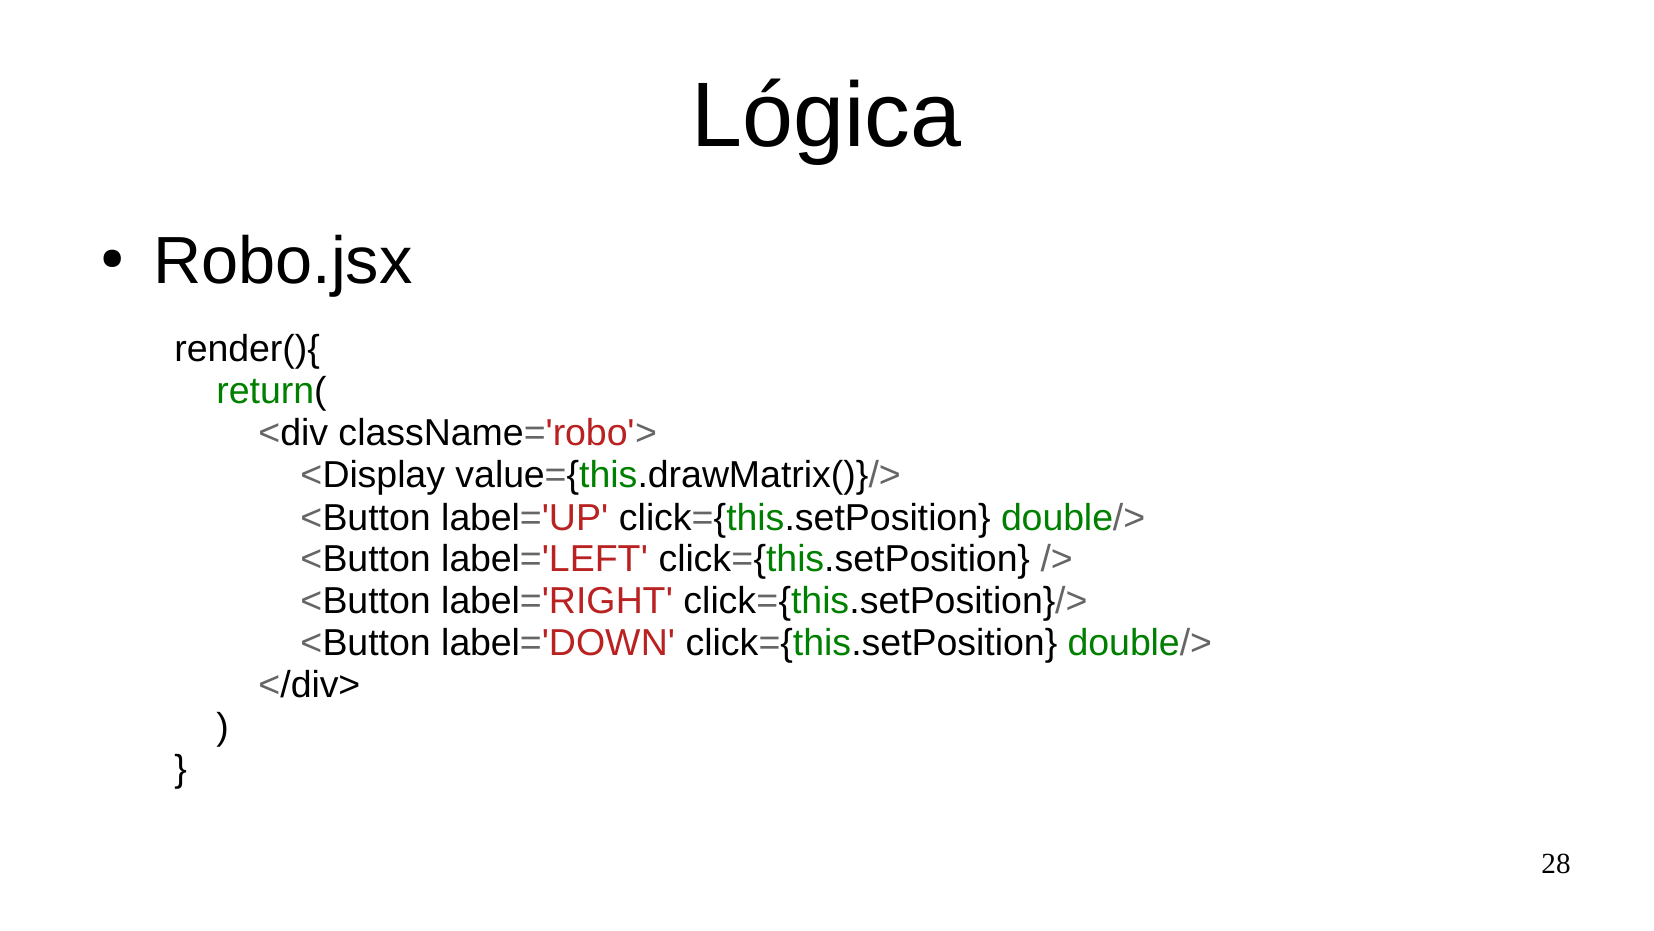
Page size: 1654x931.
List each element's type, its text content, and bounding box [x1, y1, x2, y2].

title Lógica [82, 37, 1571, 193]
list Robo.jsx [82, 223, 1571, 763]
text_box render(){ return( <div className='robo'> <Display value={this.drawMatrix()}/> <Button label='UP' click={this.setPosition} double/> <Button label='LEFT' click={this.setPosition} /> <Button label='RIGHT' click={this.setPosition}/> <Button label='DOWN' click={this.setPosition} double/> </div> ) } [117, 320, 1376, 798]
